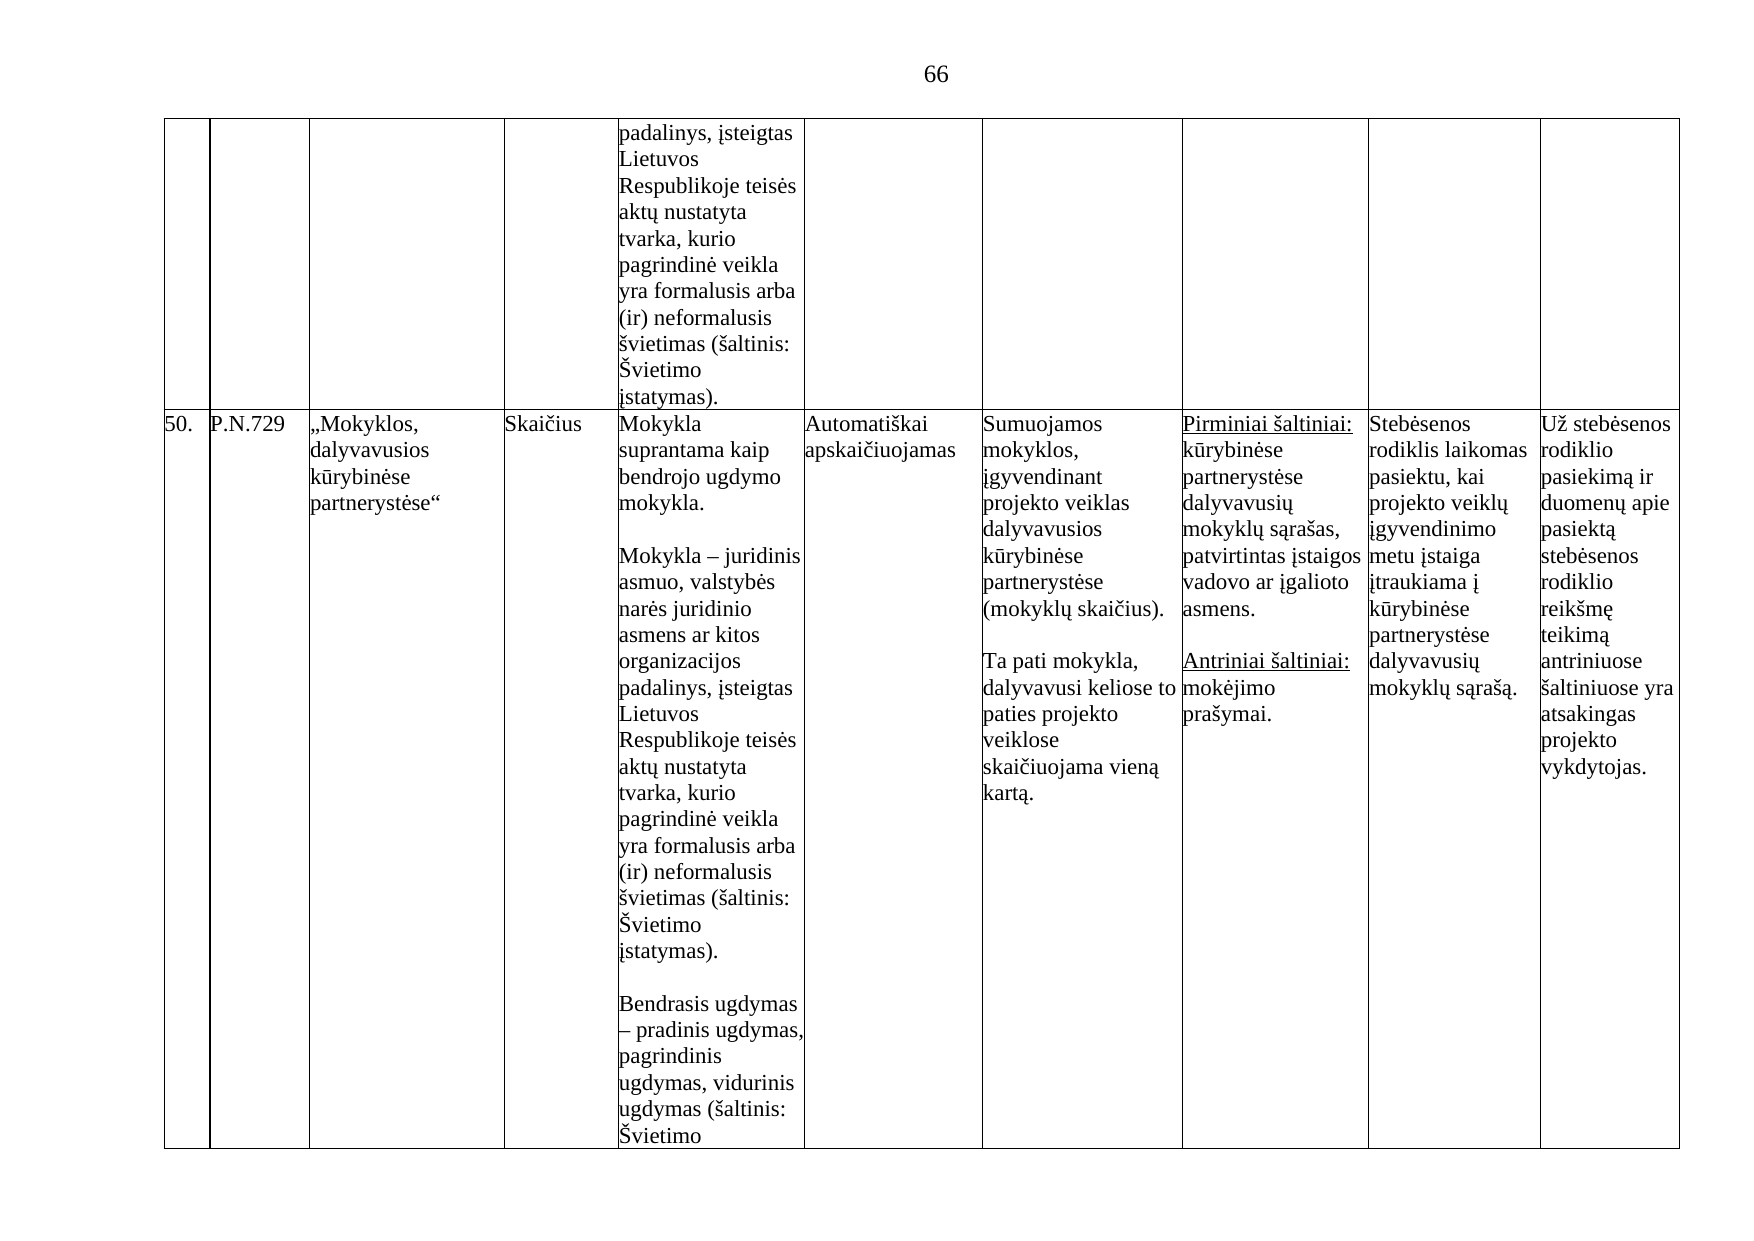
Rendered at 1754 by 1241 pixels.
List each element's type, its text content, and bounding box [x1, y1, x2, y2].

table_cell Sumuojamos mokyklos, įgyvendinant projekto veiklas dalyvavusios kūrybinėse partnerystėse (mokyklų skaičius). Ta pati mokykla, dalyvavusi keliose to paties projekto veiklose skaičiuojama vieną kartą. [983, 410, 1182, 1148]
table_cell Skaičius [505, 410, 618, 1148]
table_cell [1541, 119, 1679, 409]
table_cell [505, 119, 618, 409]
table_cell [211, 119, 309, 409]
table_cell Pirminiai šaltiniai: kūrybinėse partnerystėse dalyvavusių mokyklų sąrašas, patvirtintas įstaigos vadovo ar įgalioto asmens. Antriniai šaltiniai: mokėjimo prašymai. [1183, 410, 1368, 1148]
table_cell P.N.729 [211, 410, 309, 1148]
table_cell Mokykla suprantama kaip bendrojo ugdymo mokykla. Mokykla – juridinis asmuo, valstybės narės juridinio asmens ar kitos organizacijos padalinys, įsteigtas Lietuvos Respublikoje teisės aktų nustatyta tvarka, kurio pagrindinė veikla yra formalusis arba (ir) neformalusis švietimas (šaltinis: Švietimo įstatymas). Bendrasis ugdymas – pradinis ugdymas, pagrindinis ugdymas, vidurinis ugdymas (šaltinis: Švietimo [619, 410, 804, 1148]
table_cell 50. [165, 410, 209, 1148]
table_cell [165, 119, 209, 409]
table_cell [1183, 119, 1368, 409]
table_cell padalinys, įsteigtas Lietuvos Respublikoje teisės aktų nustatyta tvarka, kurio pagrindinė veikla yra formalusis arba (ir) neformalusis švietimas (šaltinis: Švietimo įstatymas). [619, 119, 804, 409]
table_cell [983, 119, 1182, 409]
table_cell Stebėsenos rodiklis laikomas pasiektu, kai projekto veiklų įgyvendinimo metu įstaiga įtraukiama į kūrybinėse partnerystėse dalyvavusių mokyklų sąrašą. [1369, 410, 1540, 1148]
table_cell [1369, 119, 1540, 409]
table_cell „Mokyklos, dalyvavusios kūrybinėse partnerystėse“ [310, 410, 504, 1148]
table_cell [310, 119, 504, 409]
table_cell [805, 119, 982, 409]
table_cell Už stebėsenos rodiklio pasiekimą ir duomenų apie pasiektą stebėsenos rodiklio reikšmę teikimą antriniuose šaltiniuose yra atsakingas projekto vykdytojas. [1541, 410, 1679, 1148]
table_cell Automatiškai apskaičiuojamas [805, 410, 982, 1148]
